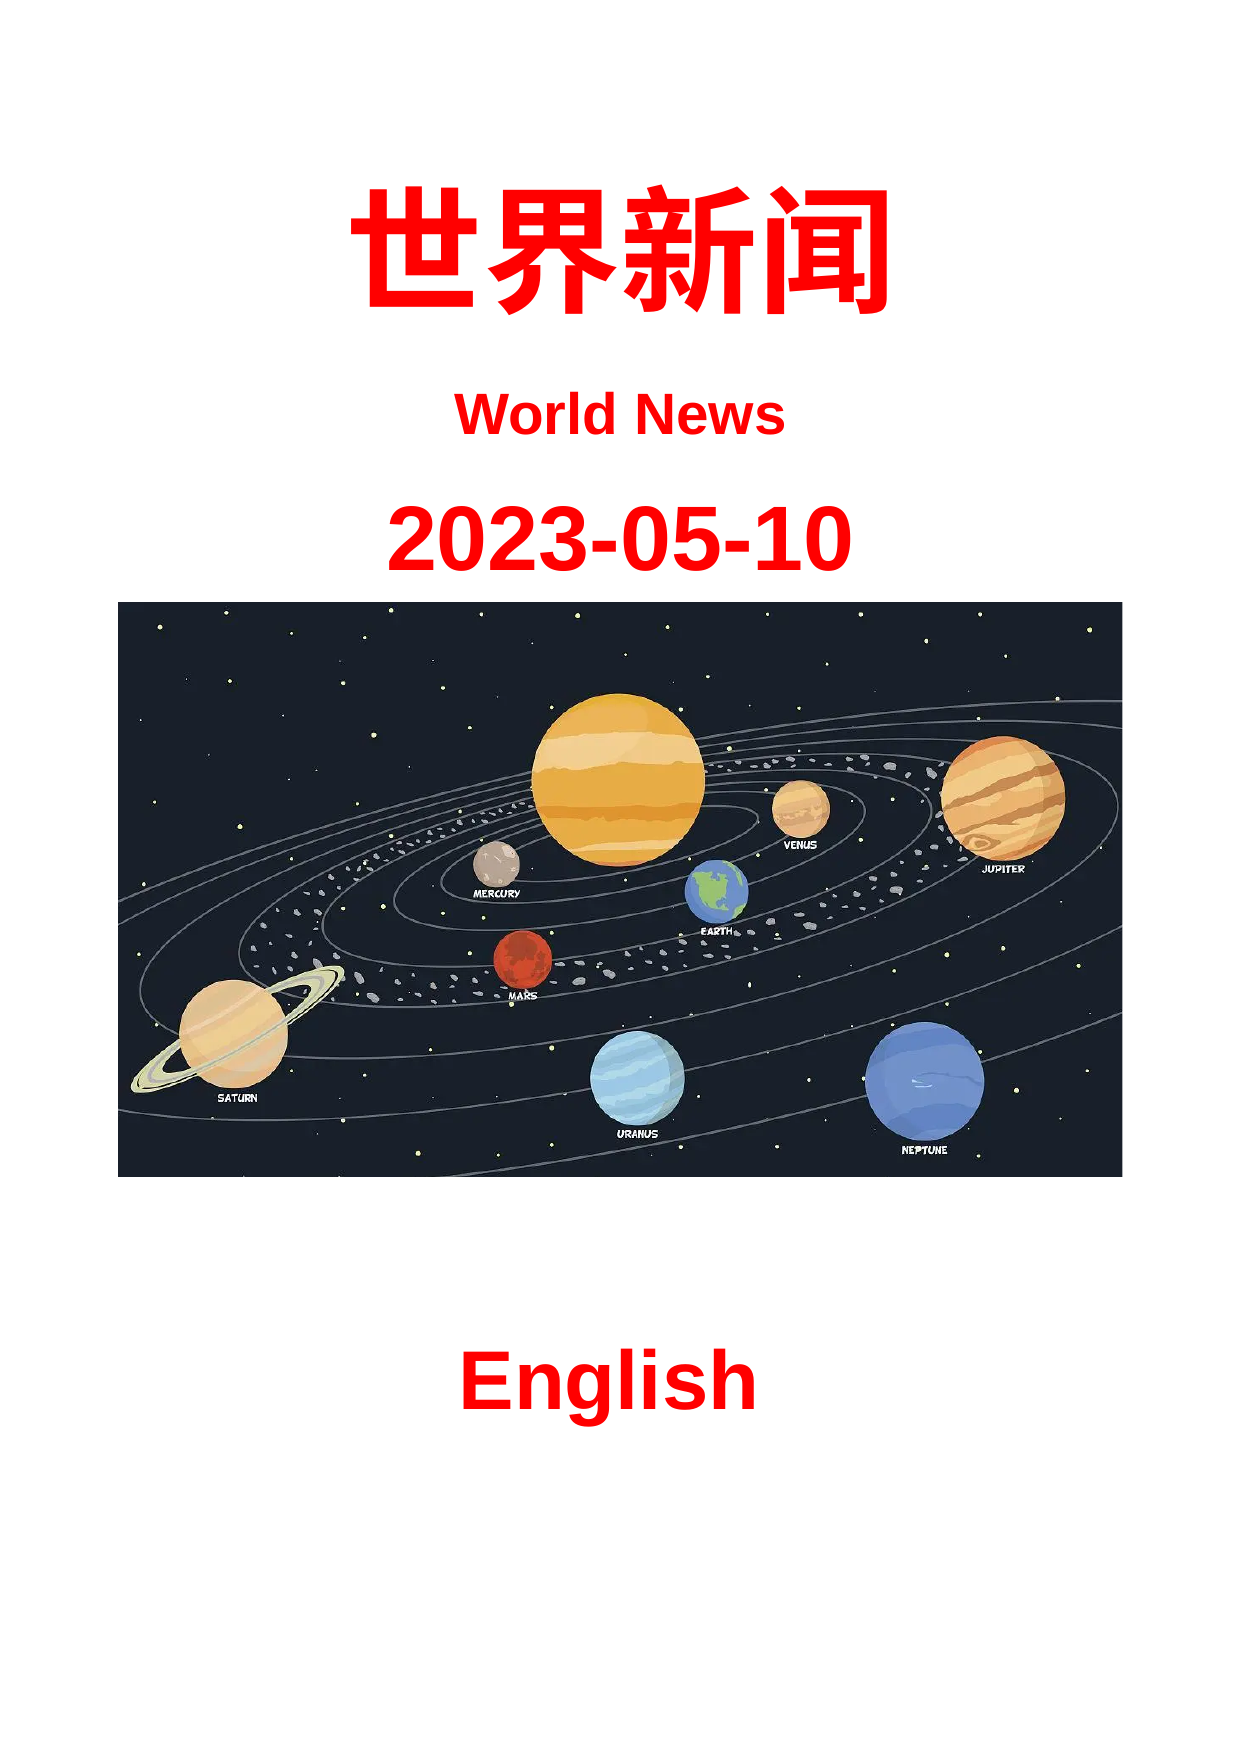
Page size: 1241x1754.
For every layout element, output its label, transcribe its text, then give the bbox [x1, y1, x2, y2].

subtitle World News [118, 380, 1122, 447]
picture [118, 602, 1123, 1177]
subtitle 2023-05-10 [118, 484, 1122, 590]
subtitle English [118, 1331, 1122, 1427]
subtitle 世界新闻 [118, 143, 1122, 342]
